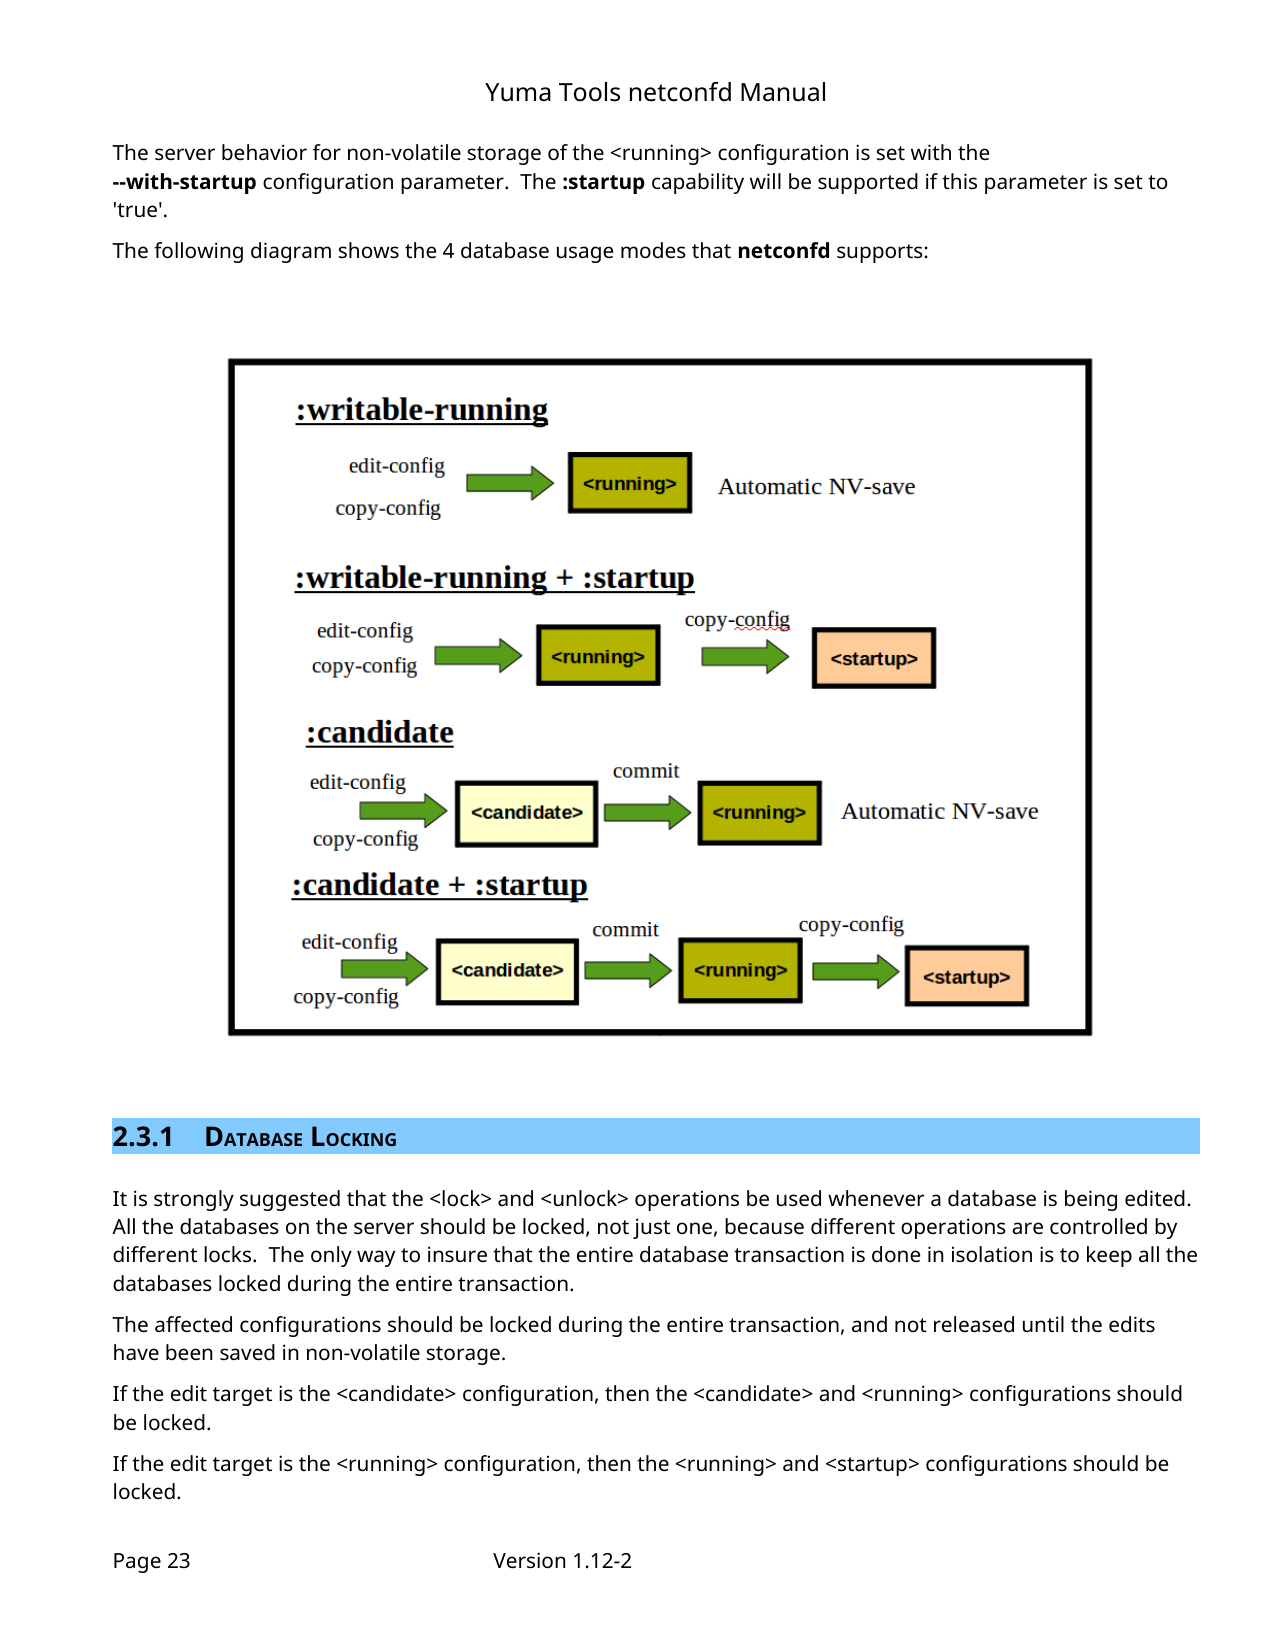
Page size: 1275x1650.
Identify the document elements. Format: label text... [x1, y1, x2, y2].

subtitle Database Locking [112, 1118, 1200, 1154]
text The affected configurations should be locked during the entire transaction, and not released until the edits have been saved in non-volatile storage. [112, 1310, 1200, 1367]
text If the edit target is the <candidate> configuration, then the <candidate> and <running> configurations should be locked. [112, 1379, 1200, 1436]
text It is strongly suggested that the <lock> and <unlock> operations be used whenever a database is being edited. All the databases on the server should be locked, not just one, because different operations are controlled by different locks. The only way to insure that the entire database transaction is done in isolation is to keep all the databases locked during the entire transaction. [112, 1184, 1200, 1297]
text If the edit target is the <running> configuration, then the <running> and <startup> configurations should be locked. [112, 1449, 1200, 1506]
picture [163, 318, 1149, 1060]
text The following diagram shows the 4 database usage modes that netconfd supports: [112, 236, 1200, 265]
text The server behavior for non-volatile storage of the <running> configuration is set with the --with-startup configuration parameter. The :startup capability will be supported if this parameter is set to 'true'. [112, 138, 1200, 224]
